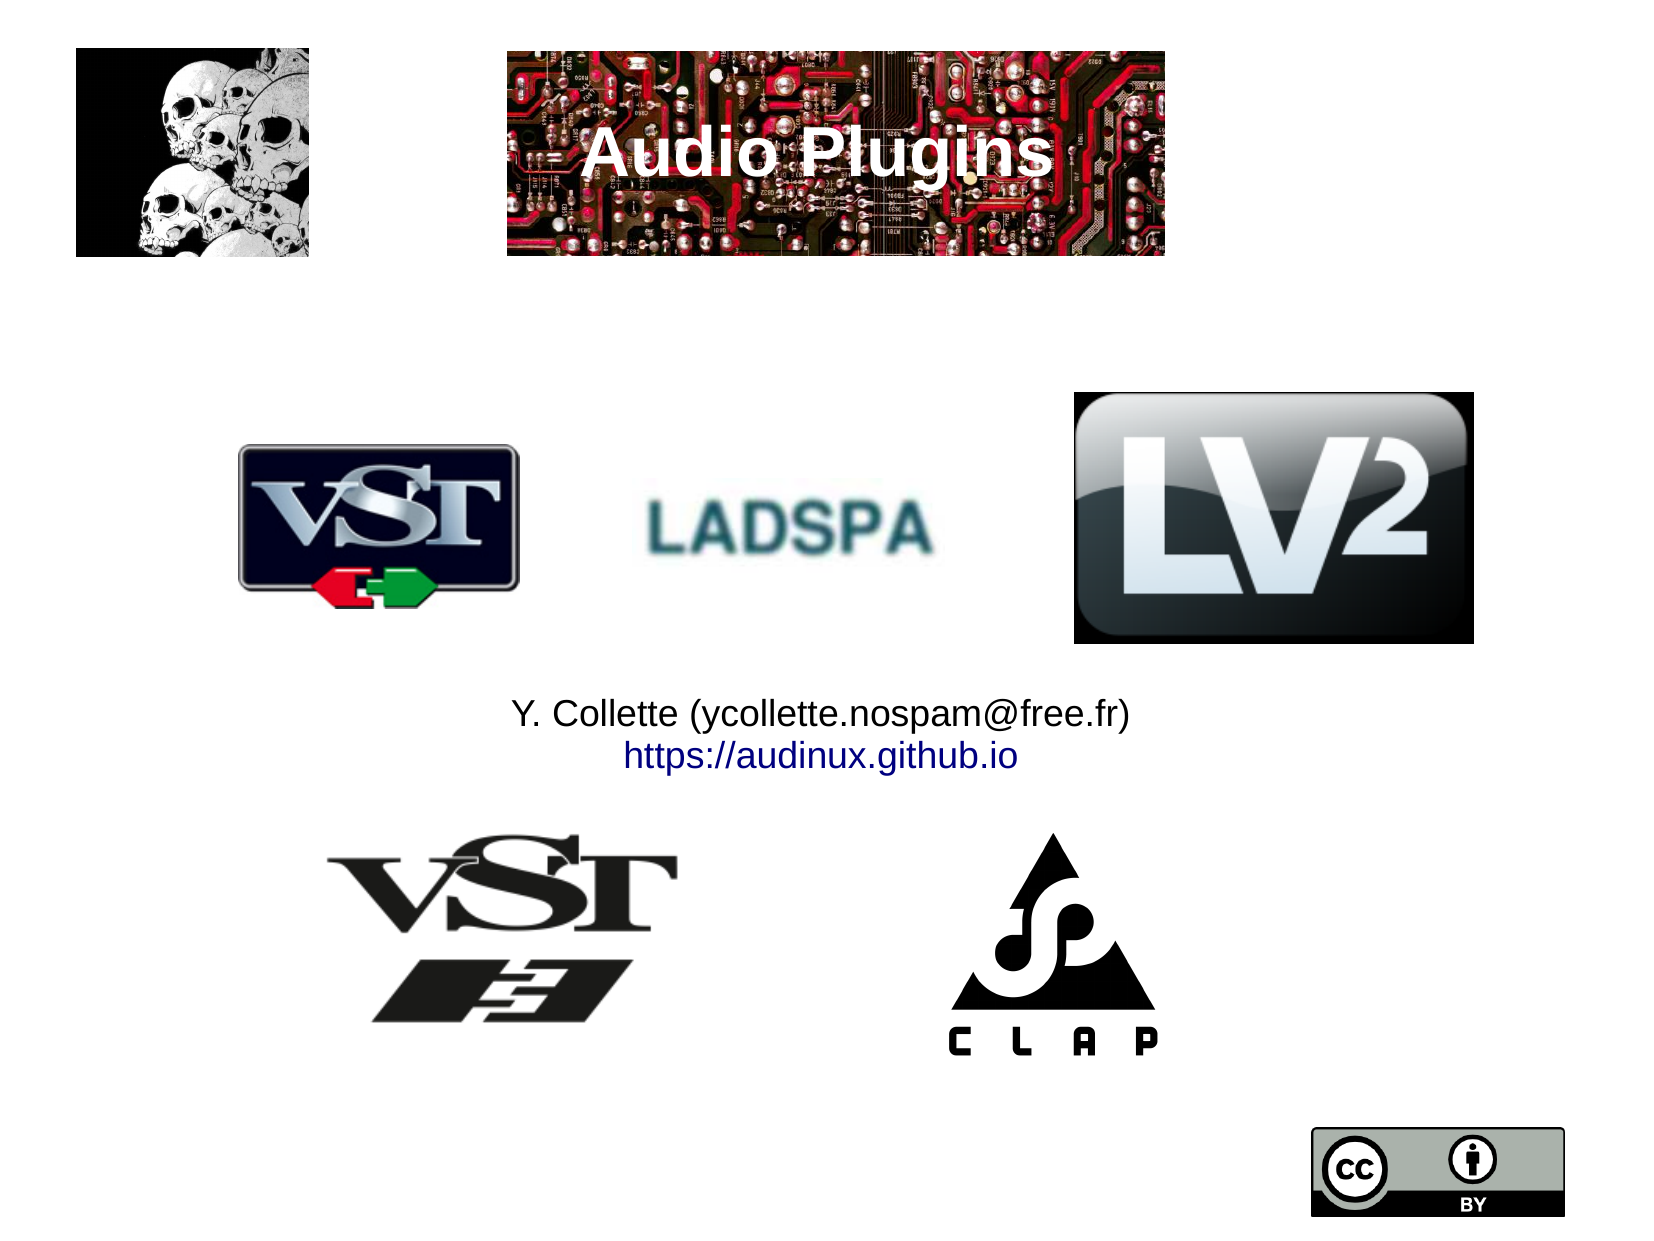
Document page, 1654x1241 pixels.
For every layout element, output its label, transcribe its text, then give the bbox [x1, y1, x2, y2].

picture [76, 48, 309, 257]
picture [307, 720, 698, 1112]
picture [507, 51, 1165, 256]
picture [1311, 1127, 1565, 1217]
picture [632, 478, 945, 573]
text_box Audio Plugins [564, 104, 1087, 278]
picture [913, 797, 1193, 1093]
picture [238, 444, 520, 609]
picture [1074, 392, 1474, 644]
text_box Y. Collette (ycollette.nospam@free.fr) https://audinux.github.io [490, 685, 1152, 784]
